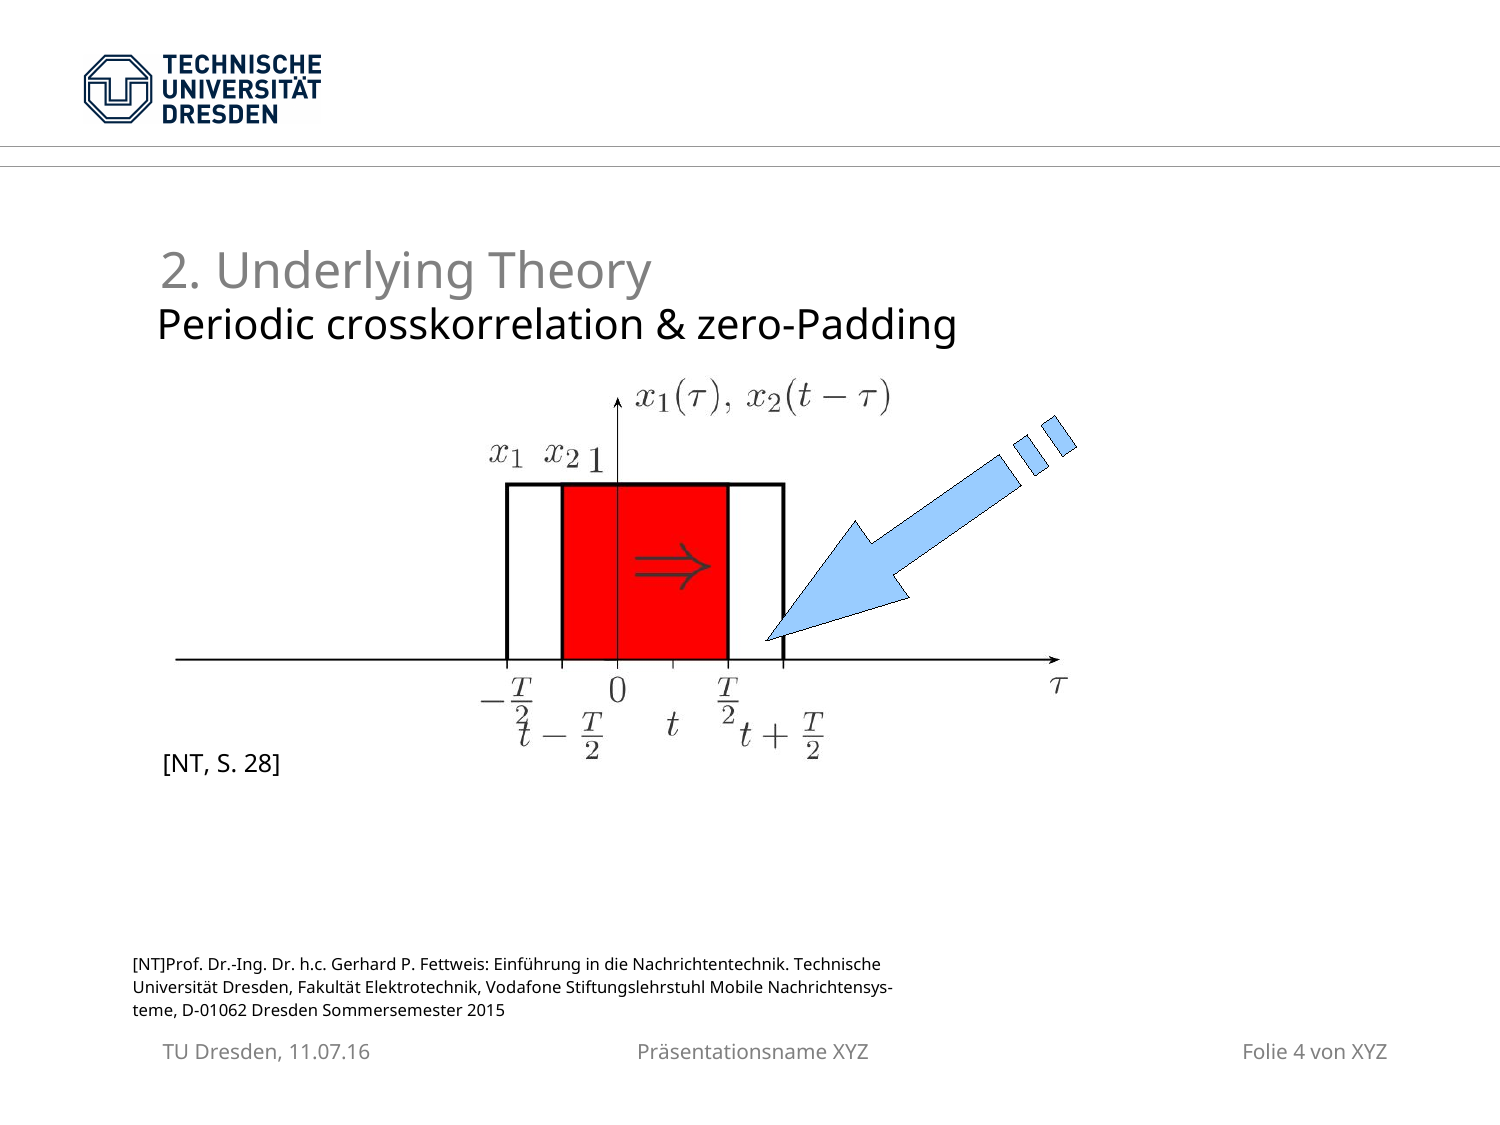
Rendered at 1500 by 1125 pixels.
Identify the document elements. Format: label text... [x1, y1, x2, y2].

text_box [NT, S. 28] [147, 738, 768, 866]
text_box [765, 454, 1022, 641]
text_box [1041, 415, 1077, 457]
title 2. Underlying Theory [160, 230, 1392, 307]
text_box [NT]Prof. Dr.-Ing. Dr. h.c. Gerhard P. Fettweis: Einführung in die Nachrichtentechnik. Technische Universität Dresden, Fakultät Elektrotechnik, Vodafone Stiftungslehrstuhl Mobile Nachrichtensys- teme, D-01062 Dresden Sommersemester 2015 [117, 944, 1388, 1020]
text_box Periodic crosskorrelation & zero-Padding [156, 291, 1388, 355]
picture [83, 54, 321, 124]
text_box [1013, 434, 1049, 476]
picture [160, 354, 1093, 767]
